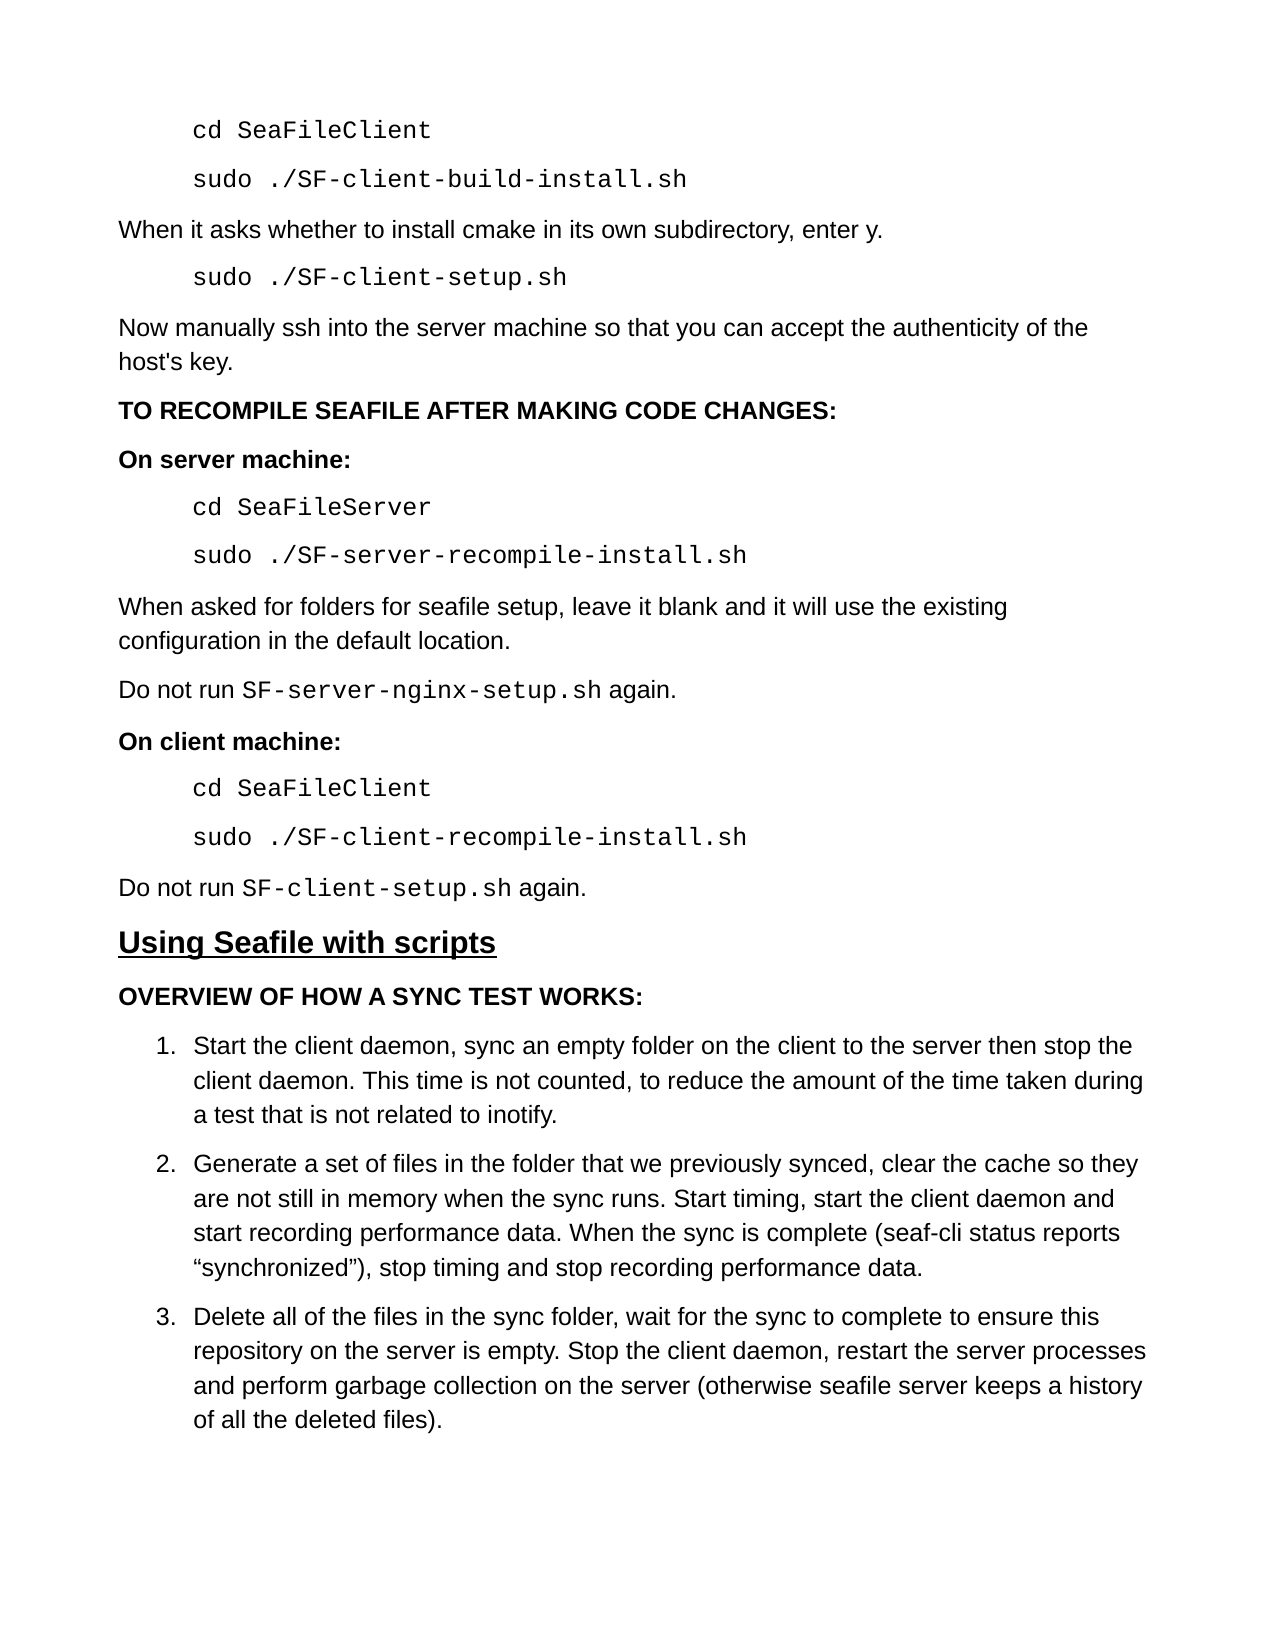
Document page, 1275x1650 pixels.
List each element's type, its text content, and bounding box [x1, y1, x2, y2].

text Using Seafile with scripts [118, 924, 1157, 961]
list Generate a set of files in the folder that we previously synced, clear the cache so they are not still in memory when the sync runs. Start timing, start the client daemon and start recording performance data. When the sync is complete (seaf-cli status reports “synchronized”), stop timing and stop recording performance data. [156, 1149, 1157, 1282]
text sudo ./SF-client-build-install.sh [118, 167, 1157, 195]
text When it asks whether to install cmake in its own subdirectory, enter y. [118, 215, 1157, 244]
text TO RECOMPILE SEAFILE AFTER MAKING CODE CHANGES: [118, 396, 1157, 425]
text sudo ./SF-client-setup.sh [118, 264, 1157, 293]
text When asked for folders for seafile setup, leave it blank and it will use the existing configuration in the default location. [118, 592, 1157, 655]
text cd SeaFileClient [118, 776, 1157, 804]
list Start the client daemon, sync an empty folder on the client to the server then stop the client daemon. This time is not counted, to reduce the amount of the time taken during a test that is not related to inotify. [156, 1031, 1157, 1129]
list Delete all of the files in the sync folder, wait for the sync to complete to ensure this repository on the server is empty. Stop the client daemon, restart the server processes and perform garbage collection on the server (otherwise seafile server keeps a history of all the deleted files). [156, 1302, 1157, 1434]
text sudo ./SF-client-recompile-install.sh [118, 824, 1157, 853]
text On client machine: [118, 727, 1157, 756]
text sudo ./SF-server-recompile-install.sh [118, 543, 1157, 571]
text cd SeaFileServer [118, 494, 1157, 523]
text cd SeaFileClient [118, 118, 1157, 146]
text Now manually ssh into the server machine so that you can accept the authenticity of the host's key. [118, 313, 1157, 376]
text OVERVIEW OF HOW A SYNC TEST WORKS: [118, 982, 1157, 1011]
text Do not run SF-server-nginx-setup.sh again. [118, 675, 1157, 706]
text Do not run SF-client-setup.sh again. [118, 873, 1157, 904]
text On server machine: [118, 445, 1157, 474]
